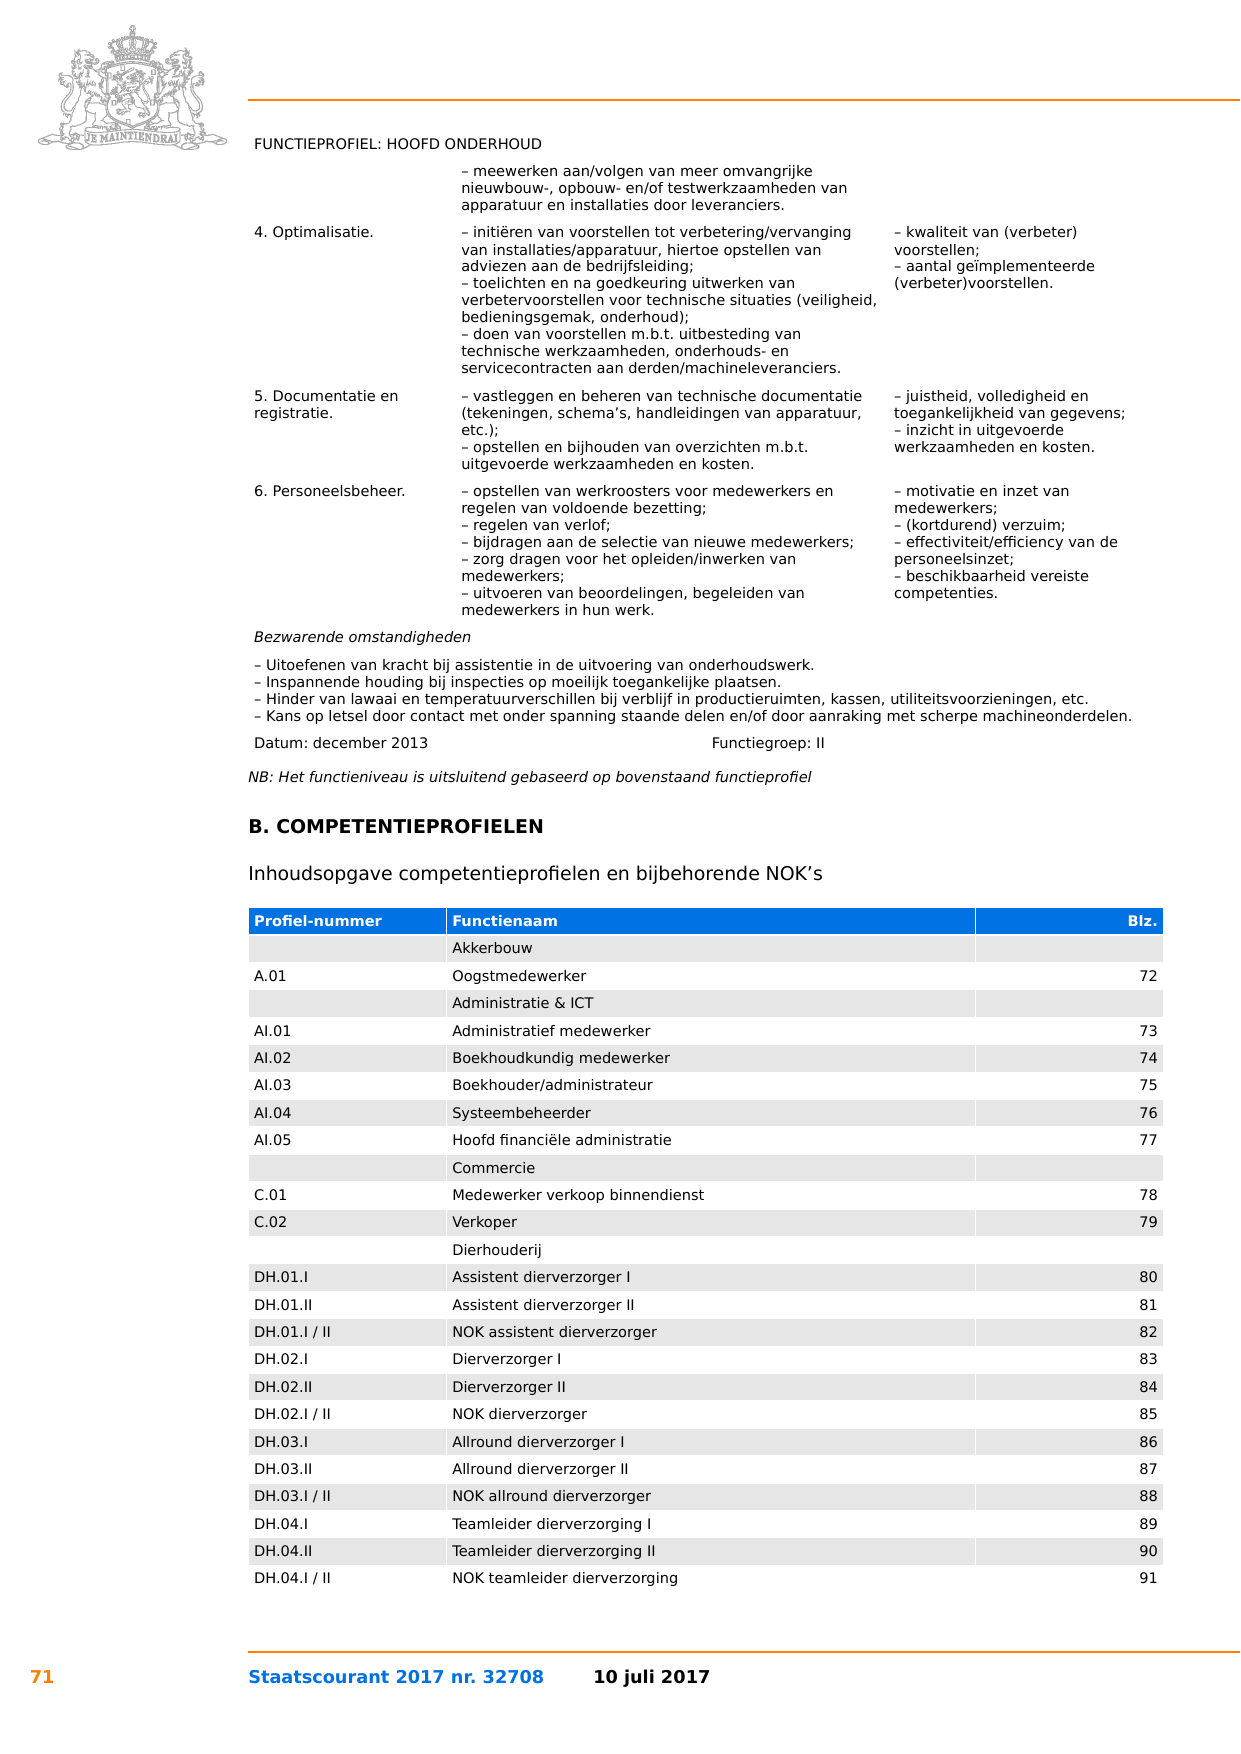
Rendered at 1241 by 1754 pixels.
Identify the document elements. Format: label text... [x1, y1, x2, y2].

table_cell 84 [976, 1374, 1163, 1400]
table_cell DH.03.I [249, 1429, 446, 1455]
table_cell Dierhouderij [447, 1237, 975, 1263]
table_cell [889, 158, 1163, 219]
table_cell 89 [976, 1511, 1163, 1537]
table_cell [976, 936, 1163, 962]
table_cell NOK allround dierverzorger [447, 1484, 975, 1510]
table_cell Oogstmedewerker [447, 963, 975, 989]
table_cell [249, 158, 454, 219]
table_cell 74 [976, 1045, 1163, 1072]
table_cell AI.01 [249, 1018, 446, 1044]
table_cell [976, 990, 1163, 1017]
table_header FUNCTIEPROFIEL: HOOFD ONDERHOUD [249, 131, 1163, 157]
table_cell Hoofd financiële administratie [447, 1128, 975, 1154]
table_cell NOK teamleider dierverzorging [447, 1566, 975, 1592]
table_cell Boekhouder/administrateur [447, 1073, 975, 1099]
table_cell Dierverzorger II [447, 1374, 975, 1400]
table_cell AI.03 [249, 1073, 446, 1099]
table_cell DH.02.I [249, 1347, 446, 1373]
table_cell 87 [976, 1456, 1163, 1482]
table_cell Functiegroep: II [706, 730, 1163, 757]
table_cell – initiëren van voorstellen tot verbetering/vervanging van installaties/apparatuur, hiertoe opstellen van adviezen aan de bedrijfsleiding; – toelichten en na goedkeuring uitwerken van verbetervoorstellen voor technische situaties (veiligheid, bedieningsgemak, onderhoud); – doen van voorstellen m.b.t. uitbesteding van technische werkzaamheden, onderhouds- en servicecontracten aan derden/machineleveranciers. [456, 220, 888, 382]
table_cell C.01 [249, 1182, 446, 1208]
table_cell NOK assistent dierverzorger [447, 1319, 975, 1346]
table_cell DH.03.I / II [249, 1484, 446, 1510]
table_cell – motivatie en inzet van medewerkers; – (kortdurend) verzuim; – effectiviteit/efficiency van de personeelsinzet; – beschikbaarheid vereiste competenties. [889, 478, 1163, 623]
table_header Blz. [976, 908, 1163, 934]
table_cell A.01 [249, 963, 446, 989]
picture [38, 25, 227, 150]
table_cell – vastleggen en beheren van technische documentatie (tekeningen, schema’s, handleidingen van apparatuur, etc.); – opstellen en bijhouden van overzichten m.b.t. uitgevoerde werkzaamheden en kosten. [456, 383, 888, 477]
table_cell [249, 1155, 446, 1181]
table_cell 79 [976, 1210, 1163, 1236]
table_cell AI.04 [249, 1100, 446, 1126]
table_cell – juistheid, volledigheid en toegankelijkheid van gegevens; – inzicht in uitgevoerde werkzaamheden en kosten. [889, 383, 1163, 477]
table_cell – Uitoefenen van kracht bij assistentie in de uitvoering van onderhoudswerk. – Inspannende houding bij inspecties op moeilijk toegankelijke plaatsen. – Hinder van lawaai en temperatuurverschillen bij verblijf in productieruimten, kassen, utiliteitsvoorzieningen, etc. – Kans op letsel door contact met onder spanning staande delen en/of door aanraking met scherpe machineonderdelen. [249, 652, 1163, 729]
table_cell Akkerbouw [447, 936, 975, 962]
table_cell 4. Optimalisatie. [249, 220, 454, 382]
table_cell DH.04.I / II [249, 1566, 446, 1592]
table_cell Systeembeheerder [447, 1100, 975, 1126]
table_cell Medewerker verkoop binnendienst [447, 1182, 975, 1208]
table_cell C.02 [249, 1210, 446, 1236]
table_cell DH.04.II [249, 1538, 446, 1565]
table_cell Commercie [447, 1155, 975, 1181]
table_cell [976, 1155, 1163, 1181]
table_cell 90 [976, 1538, 1163, 1565]
table_cell Teamleider dierverzorging I [447, 1511, 975, 1537]
table_cell [249, 1237, 446, 1263]
table_cell [976, 1237, 1163, 1263]
table_cell Dierverzorger I [447, 1347, 975, 1373]
table_cell 5. Documentatie en registratie. [249, 383, 454, 477]
table_cell 86 [976, 1429, 1163, 1455]
table_cell [249, 990, 446, 1017]
table_cell Allround dierverzorger II [447, 1456, 975, 1482]
table_cell Assistent dierverzorger I [447, 1264, 975, 1291]
table_cell Administratie & ICT [447, 990, 975, 1017]
table_cell 82 [976, 1319, 1163, 1346]
table_cell Datum: december 2013 [249, 730, 705, 757]
table_cell 76 [976, 1100, 1163, 1126]
table_cell 72 [976, 963, 1163, 989]
table_cell 77 [976, 1128, 1163, 1154]
table_cell DH.02.II [249, 1374, 446, 1400]
table_cell 91 [976, 1566, 1163, 1592]
table_cell 83 [976, 1347, 1163, 1373]
text Inhoudsopgave competentieprofielen en bijbehorende NOK’s [248, 863, 1163, 885]
table_cell DH.01.II [249, 1292, 446, 1318]
table_cell DH.01.I / II [249, 1319, 446, 1346]
table_cell 75 [976, 1073, 1163, 1099]
table_cell [249, 936, 446, 962]
table_header Profiel-nummer [249, 908, 446, 934]
table_cell AI.05 [249, 1128, 446, 1154]
table_cell 73 [976, 1018, 1163, 1044]
table_cell – meewerken aan/volgen van meer omvangrijke nieuwbouw-, opbouw- en/of testwerkzaamheden van apparatuur en installaties door leveranciers. [456, 158, 888, 219]
table_cell 78 [976, 1182, 1163, 1208]
table_cell DH.02.I / II [249, 1401, 446, 1428]
table_cell 85 [976, 1401, 1163, 1428]
table_cell Teamleider dierverzorging II [447, 1538, 975, 1565]
table_cell 88 [976, 1484, 1163, 1510]
table_cell 81 [976, 1292, 1163, 1318]
table_header Functienaam [447, 908, 975, 934]
table_cell NOK dierverzorger [447, 1401, 975, 1428]
table_cell DH.04.I [249, 1511, 446, 1537]
table_cell Allround dierverzorger I [447, 1429, 975, 1455]
subtitle B. COMPETENTIEPROFIELEN [248, 816, 1163, 838]
table_cell – kwaliteit van (verbeter) voorstellen; – aantal geïmplementeerde (verbeter)voorstellen. [889, 220, 1163, 382]
table_cell Boekhoudkundig medewerker [447, 1045, 975, 1072]
table_cell Verkoper [447, 1210, 975, 1236]
table_cell Administratief medewerker [447, 1018, 975, 1044]
table_cell – opstellen van werkroosters voor medewerkers en regelen van voldoende bezetting; – regelen van verlof; – bijdragen aan de selectie van nieuwe medewerkers; – zorg dragen voor het opleiden/inwerken van medewerkers; – uitvoeren van beoordelingen, begeleiden van medewerkers in hun werk. [456, 478, 888, 623]
table_cell Assistent dierverzorger II [447, 1292, 975, 1318]
table_cell 80 [976, 1264, 1163, 1291]
table_cell DH.01.I [249, 1264, 446, 1291]
table_cell NB: Het functieniveau is uitsluitend gebaseerd op bovenstaand functieprofiel [248, 758, 1163, 786]
table_cell DH.03.II [249, 1456, 446, 1482]
table_cell AI.02 [249, 1045, 446, 1072]
table_cell Bezwarende omstandigheden [249, 625, 1163, 651]
table_cell 6. Personeelsbeheer. [249, 478, 454, 623]
